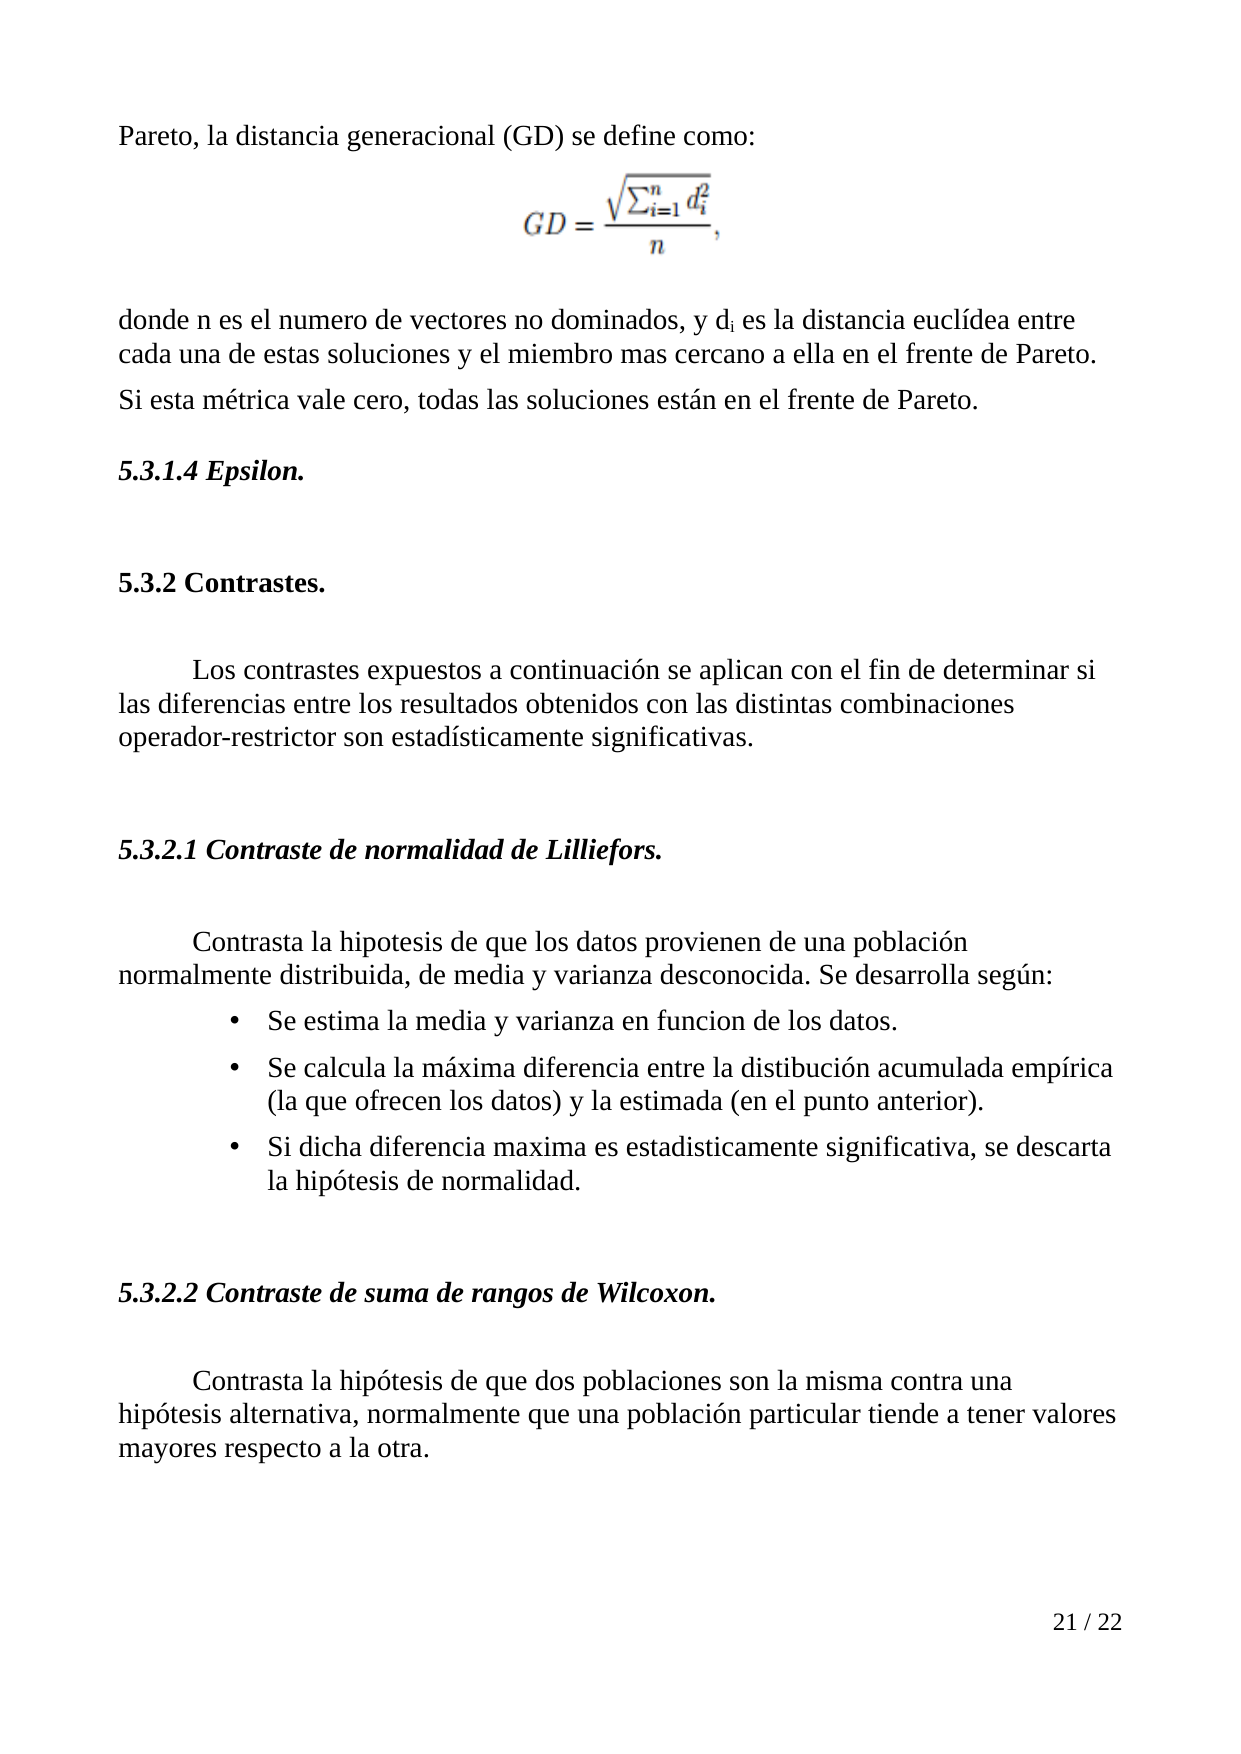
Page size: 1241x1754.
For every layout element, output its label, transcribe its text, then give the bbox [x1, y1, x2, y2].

text Contrasta la hipotesis de que los datos provienen de una población normalmente distribuida, de media y varianza desconocida. Se desarrolla según: [118, 924, 1122, 991]
list Se calcula la máxima diferencia entre la distibución acumulada empírica (la que ofrecen los datos) y la estimada (en el punto anterior). [229, 1050, 1122, 1117]
list Si dicha diferencia maxima es estadisticamente significativa, se descarta la hipótesis de normalidad. [229, 1129, 1122, 1197]
subtitle 5.3.2.1 Contraste de normalidad de Lilliefors. [118, 832, 1122, 865]
text donde n es el numero de vectores no dominados, y di es la distancia euclídea entre cada una de estas soluciones y el miembro mas cercano a ella en el frente de Pareto. [118, 302, 1122, 369]
text Pareto, la distancia generacional (GD) se define como: [118, 118, 1122, 152]
subtitle 5.3.1.4 Epsilon. [118, 453, 1122, 486]
list Se estima la media y varianza en funcion de los datos. [229, 1003, 1122, 1037]
subtitle 5.3.2 Contrastes. [118, 565, 1122, 599]
subtitle 5.3.2.2 Contraste de suma de rangos de Wilcoxon. [118, 1275, 1122, 1309]
text Los contrastes expuestos a continuación se aplican con el fin de determinar si las diferencias entre los resultados obtenidos con las distintas combinaciones operador-restrictor son estadísticamente significativas. [118, 652, 1122, 753]
text Contrasta la hipótesis de que dos poblaciones son la misma contra una hipótesis alternativa, normalmente que una población particular tiende a tener valores mayores respecto a la otra. [118, 1363, 1122, 1463]
text Si esta métrica vale cero, todas las soluciones están en el frente de Pareto. [118, 382, 1122, 415]
